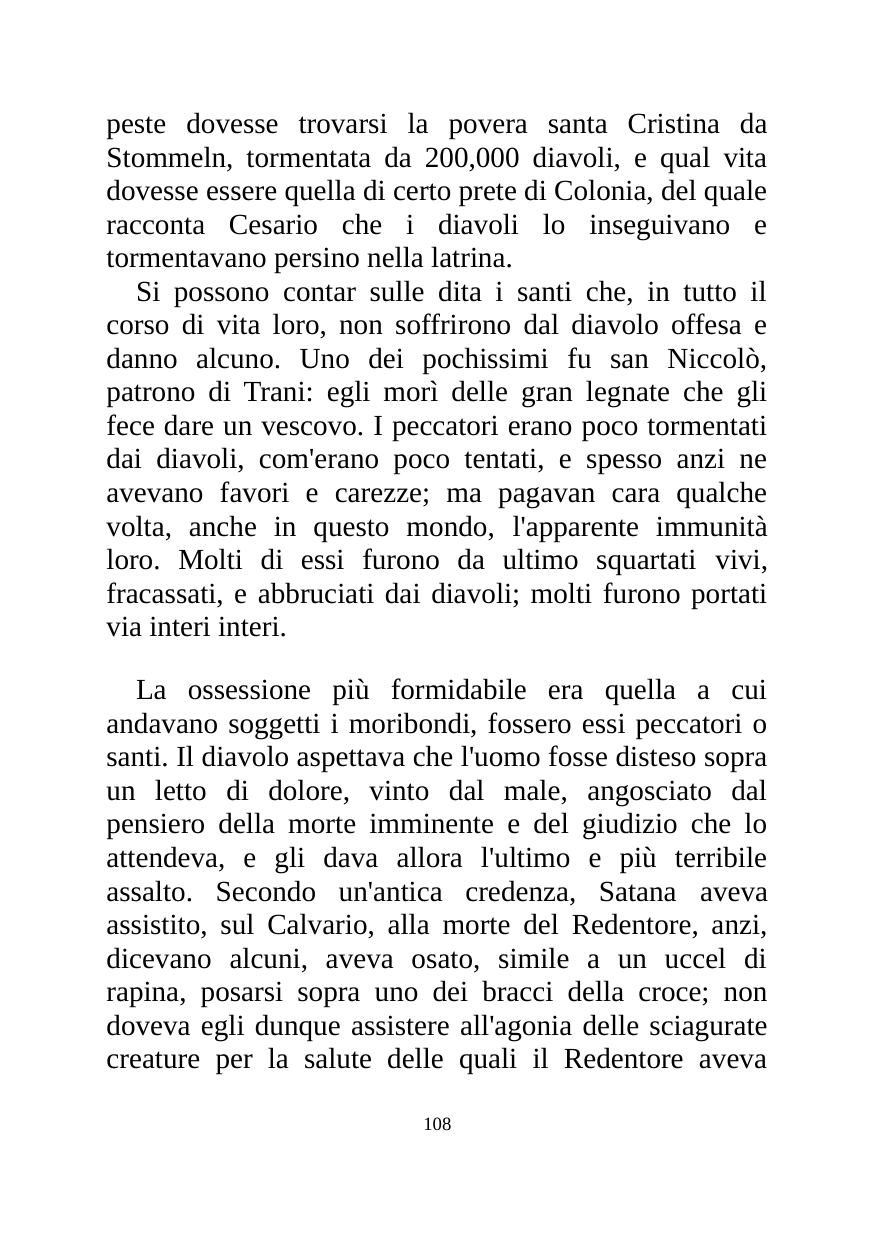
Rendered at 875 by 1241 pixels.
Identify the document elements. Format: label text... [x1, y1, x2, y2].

text La ossessione più formidabile era quella a cui andavano soggetti i moribondi, fossero essi peccatori o santi. Il diavolo aspettava che l'uomo fosse disteso sopra un letto di dolore, vinto dal male, angosciato dal pensiero della morte imminente e del giudizio che lo attendeva, e gli dava allora l'ultimo e più terribile assalto. Secondo un'antica credenza, Satana aveva assistito, sul Calvario, alla morte del Redentore, anzi, dicevano alcuni, aveva osato, simile a un uccel di rapina, posarsi sopra uno dei bracci della croce; non doveva egli dunque assistere all'agonia delle sciagurate creature per la salute delle quali il Redentore aveva [106, 672, 768, 1075]
text peste dovesse trovarsi la povera santa Cristina da Stommeln, tormentata da 200,000 diavoli, e qual vita dovesse essere quella di certo prete di Colonia, del quale racconta Cesario che i diavoli lo inseguivano e tormentavano persino nella latrina. [106, 106, 768, 274]
text Si possono contar sulle dita i santi che, in tutto il corso di vita loro, non soffrirono dal diavolo offesa e danno alcuno. Uno dei pochissimi fu san Niccolò, patrono di Trani: egli morì delle gran legnate che gli fece dare un vescovo. I peccatori erano poco tormentati dai diavoli, com'erano poco tentati, e spesso anzi ne avevano favori e carezze; ma pagavan cara qualche volta, anche in questo mondo, l'apparente immunità loro. Molti di essi furono da ultimo squartati vivi, fracassati, e abbruciati dai diavoli; molti furono portati via interi interi. [106, 274, 768, 643]
